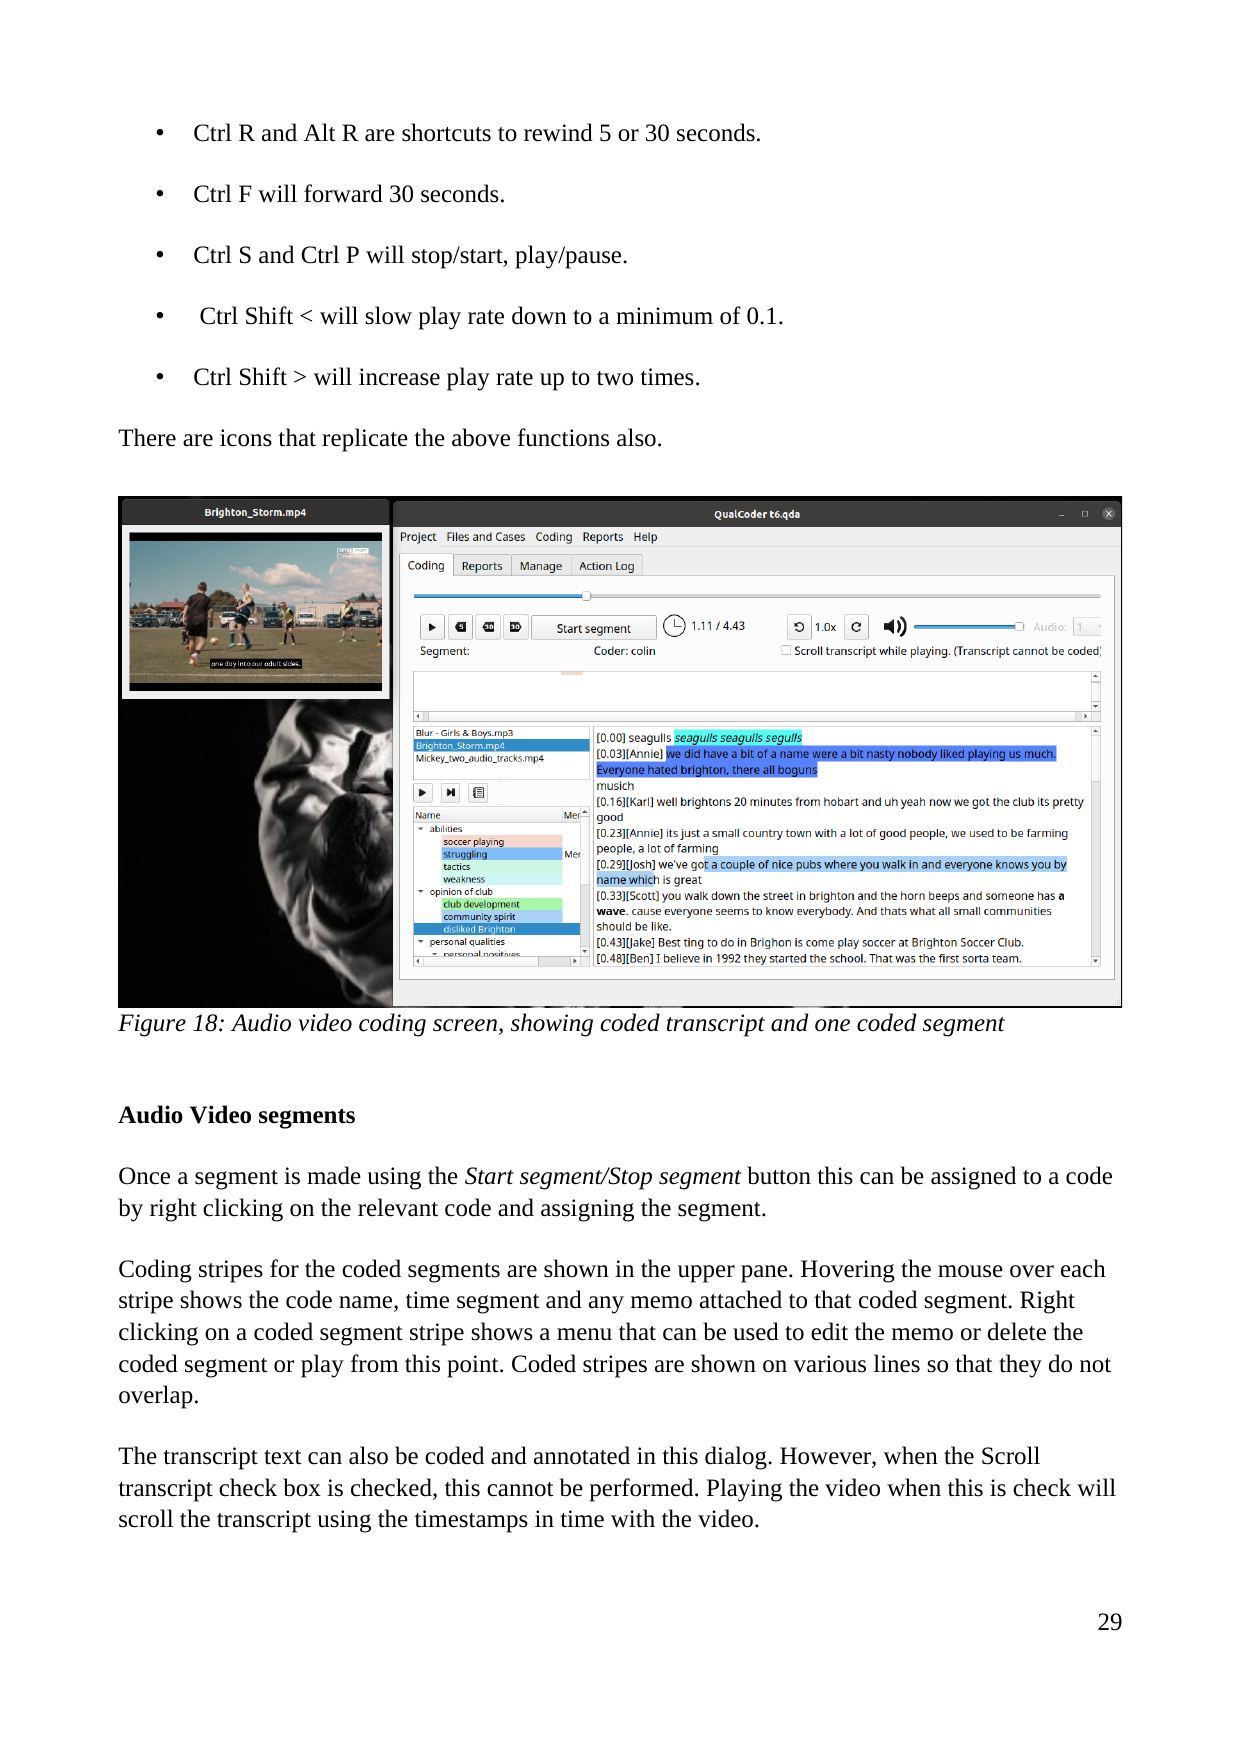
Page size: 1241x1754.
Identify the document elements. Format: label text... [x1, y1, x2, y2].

text Once a segment is made using the Start segment/Stop segment button this can be assigned to a code by right clicking on the relevant code and assigning the segment. [118, 1161, 1122, 1222]
text Coding stripes for the coded segments are shown in the upper pane. Hovering the mouse over each stripe shows the code name, time segment and any memo attached to that coded segment. Right clicking on a coded segment stripe shows a menu that can be used to edit the memo or delete the coded segment or play from this point. Coded stripes are shown on various lines so that they do not overlap. [118, 1254, 1122, 1409]
text There are icons that replicate the above functions also. [118, 423, 1122, 452]
list Ctrl Shift < will slow play rate down to a minimum of 0.1. [156, 301, 1122, 330]
list Ctrl F will forward 30 seconds. [156, 179, 1122, 208]
list Ctrl Shift > will increase play rate up to two times. [156, 362, 1122, 391]
picture [118, 496, 1123, 1008]
text Audio Video segments [118, 1100, 1122, 1129]
text The transcript text can also be coded and annotated in this dialog. However, when the Scroll transcript check box is checked, this cannot be performed. Playing the video when this is check will scroll the transcript using the timestamps in time with the video. [118, 1441, 1122, 1533]
list Ctrl R and Alt R are shortcuts to rewind 5 or 30 seconds. [156, 118, 1122, 147]
text Figure 18: Audio video coding screen, showing coded transcript and one coded segment [118, 1008, 1122, 1037]
list Ctrl S and Ctrl P will stop/start, play/pause. [156, 240, 1122, 269]
